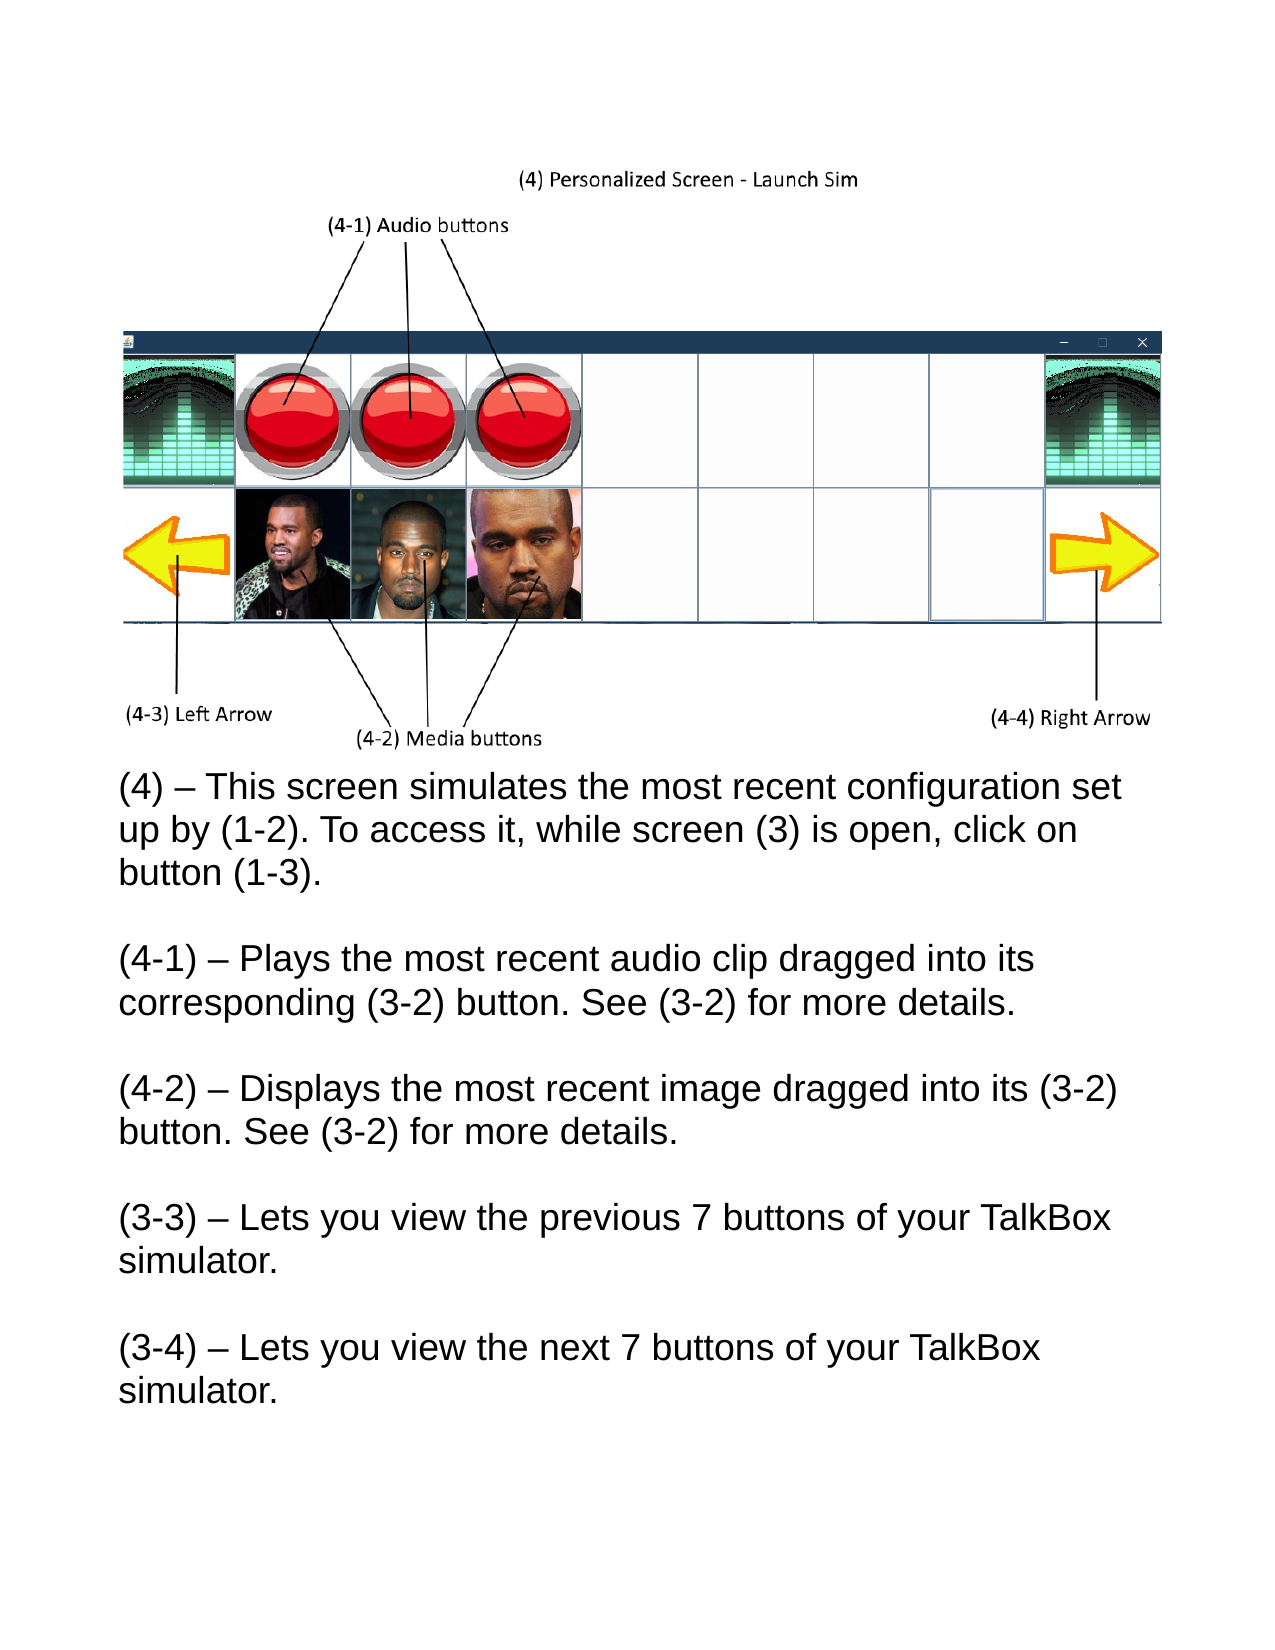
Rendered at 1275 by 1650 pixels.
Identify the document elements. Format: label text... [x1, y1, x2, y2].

text (4) – This screen simulates the most recent configuration set up by (1-2). To access it, while screen (3) is open, click on button (1-3). [118, 765, 1157, 893]
picture [123, 122, 1162, 765]
text (3-4) – Lets you view the next 7 buttons of your TalkBox simulator. [118, 1325, 1157, 1411]
text (3-3) – Lets you view the previous 7 buttons of your TalkBox simulator. [118, 1195, 1157, 1282]
text (4-1) – Plays the most recent audio clip dragged into its corresponding (3-2) button. See (3-2) for more details. [118, 937, 1157, 1023]
text (4-2) – Displays the most recent image dragged into its (3-2) button. See (3-2) for more details. [118, 1066, 1157, 1152]
